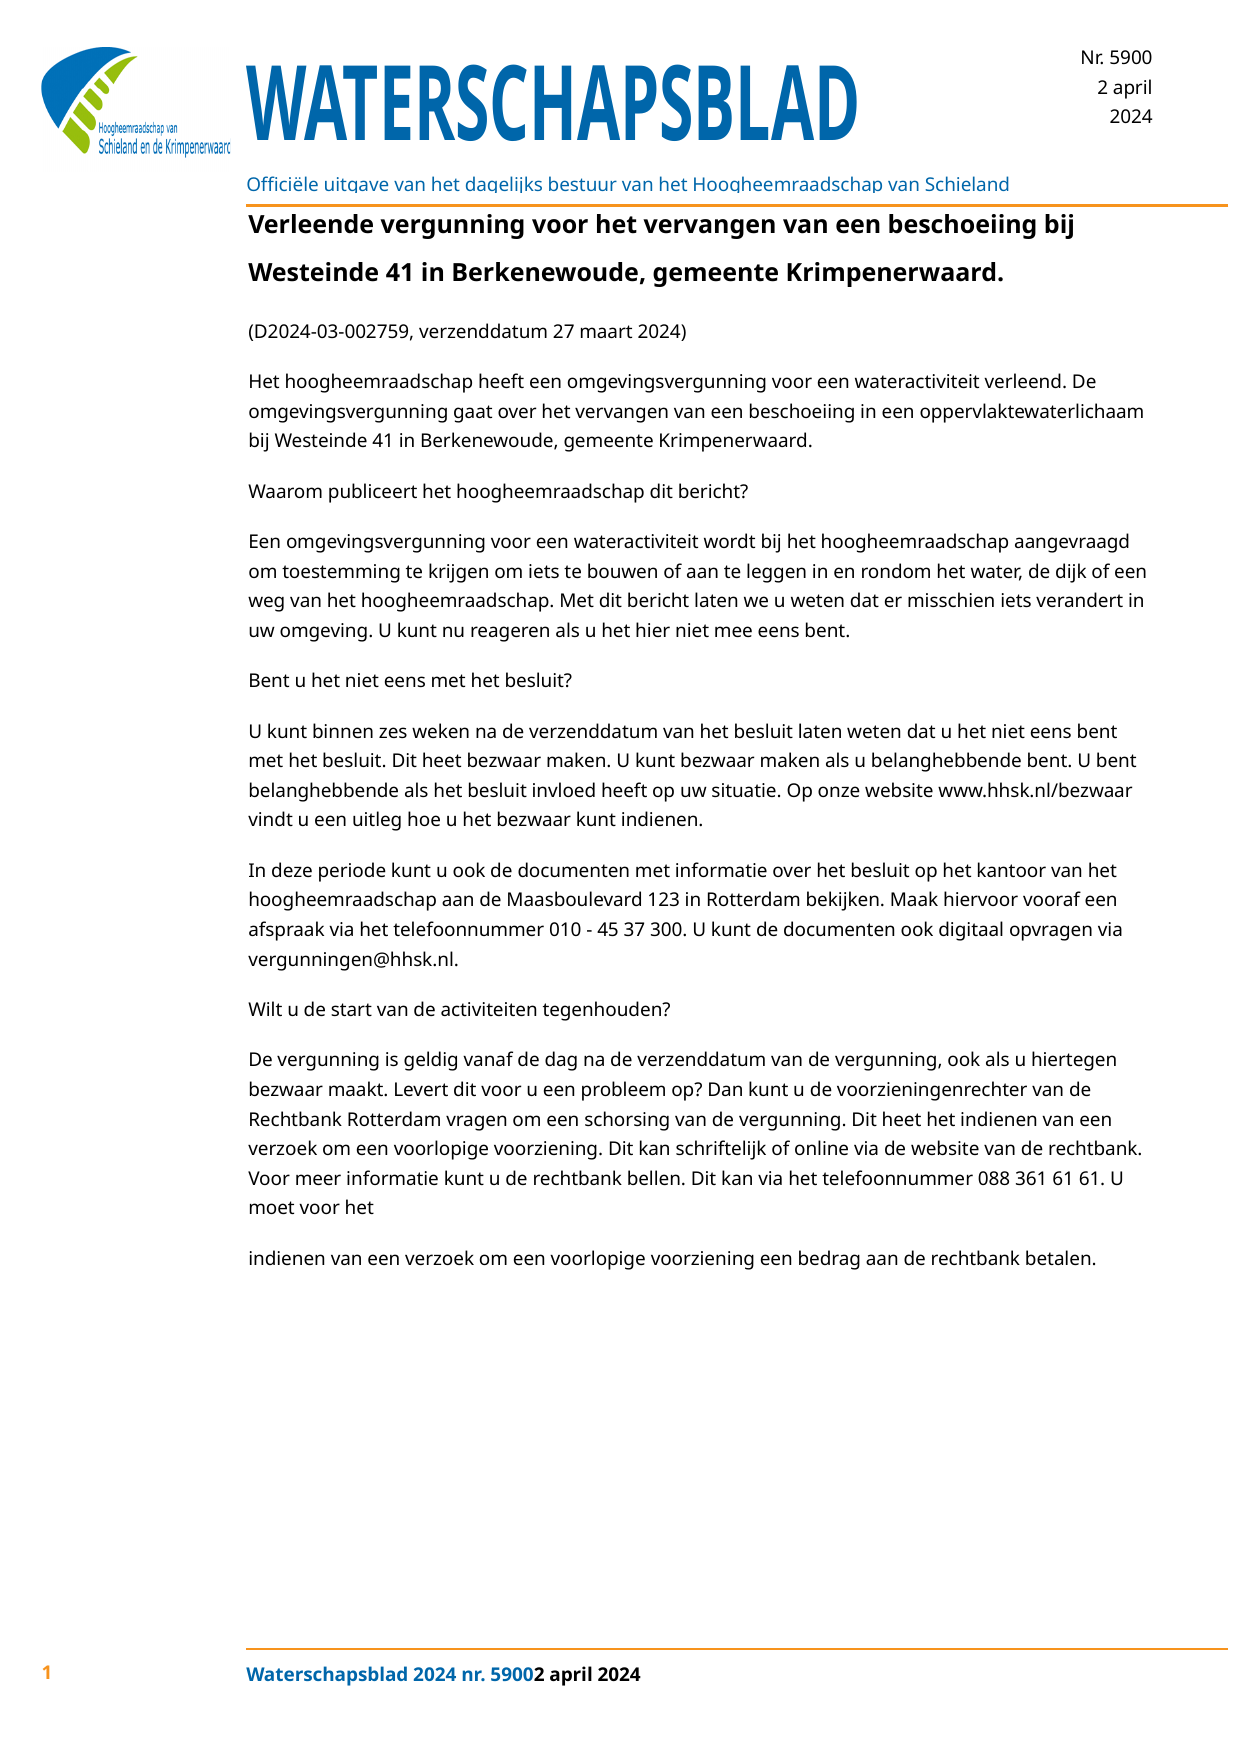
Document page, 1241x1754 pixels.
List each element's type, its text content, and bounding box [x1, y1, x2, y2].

text Wilt u de start van de activiteiten tegenhouden? [248, 996, 1152, 1022]
text De vergunning is geldig vanaf de dag na de verzenddatum van de vergunning, ook als u hiertegen bezwaar maakt. Levert dit voor u een probleem op? Dan kunt u de voorzieningenrechter van de Rechtbank Rotterdam vragen om een schorsing van de vergunning. Dit heet het indienen van een verzoek om een voorlopige voorziening. Dit kan schriftelijk of online via de website van de rechtbank. Voor meer informatie kunt u de rechtbank bellen. Dit kan via het telefoonnummer 088 361 61 61. U moet voor het [248, 1047, 1152, 1220]
text Verleende vergunning voor het vervangen van een beschoeiing bij Westeinde 41 in Berkenewoude, gemeente Krimpenerwaard. [248, 207, 1152, 288]
text Een omgevingsvergunning voor een wateractiviteit wordt bij het hoogheemraadschap aangevraagd om toestemming te krijgen om iets te bouwen of aan te leggen in en rondom het water, de dijk of een weg van het hoogheemraadschap. Met dit bericht laten we u weten dat er misschien iets verandert in uw omgeving. U kunt nu reageren als u het hier niet mee eens bent. [248, 528, 1152, 643]
text (D2024-03-002759, verzenddatum 27 maart 2024) [248, 318, 1152, 344]
text Waarom publiceert het hoogheemraadschap dit bericht? [248, 478, 1152, 504]
text In deze periode kunt u ook de documenten met informatie over het besluit op het kantoor van het hoogheemraadschap aan de Maasboulevard 123 in Rotterdam bekijken. Maak hiervoor vooraf een afspraak via het telefoonnummer 010 - 45 37 300. U kunt de documenten ook digitaal opvragen via vergunningen@hhsk.nl. [248, 857, 1152, 972]
picture [41, 47, 231, 172]
text Het hoogheemraadschap heeft een omgevingsvergunning voor een wateractiviteit verleend. De omgevingsvergunning gaat over het vervangen van een beschoeiing in een oppervlaktewaterlichaam bij Westeinde 41 in Berkenewoude, gemeente Krimpenerwaard. [248, 368, 1152, 453]
text Bent u het niet eens met het besluit? [248, 667, 1152, 693]
text U kunt binnen zes weken na de verzenddatum van het besluit laten weten dat u het niet eens bent met het besluit. Dit heet bezwaar maken. U kunt bezwaar maken als u belanghebbende bent. U bent belanghebbende als het besluit invloed heeft op uw situatie. Op onze website www.hhsk.nl/bezwaar vindt u een uitleg hoe u het bezwaar kunt indienen. [248, 718, 1152, 832]
text indienen van een verzoek om een voorlopige voorziening een bedrag aan de rechtbank betalen. [248, 1245, 1152, 1271]
